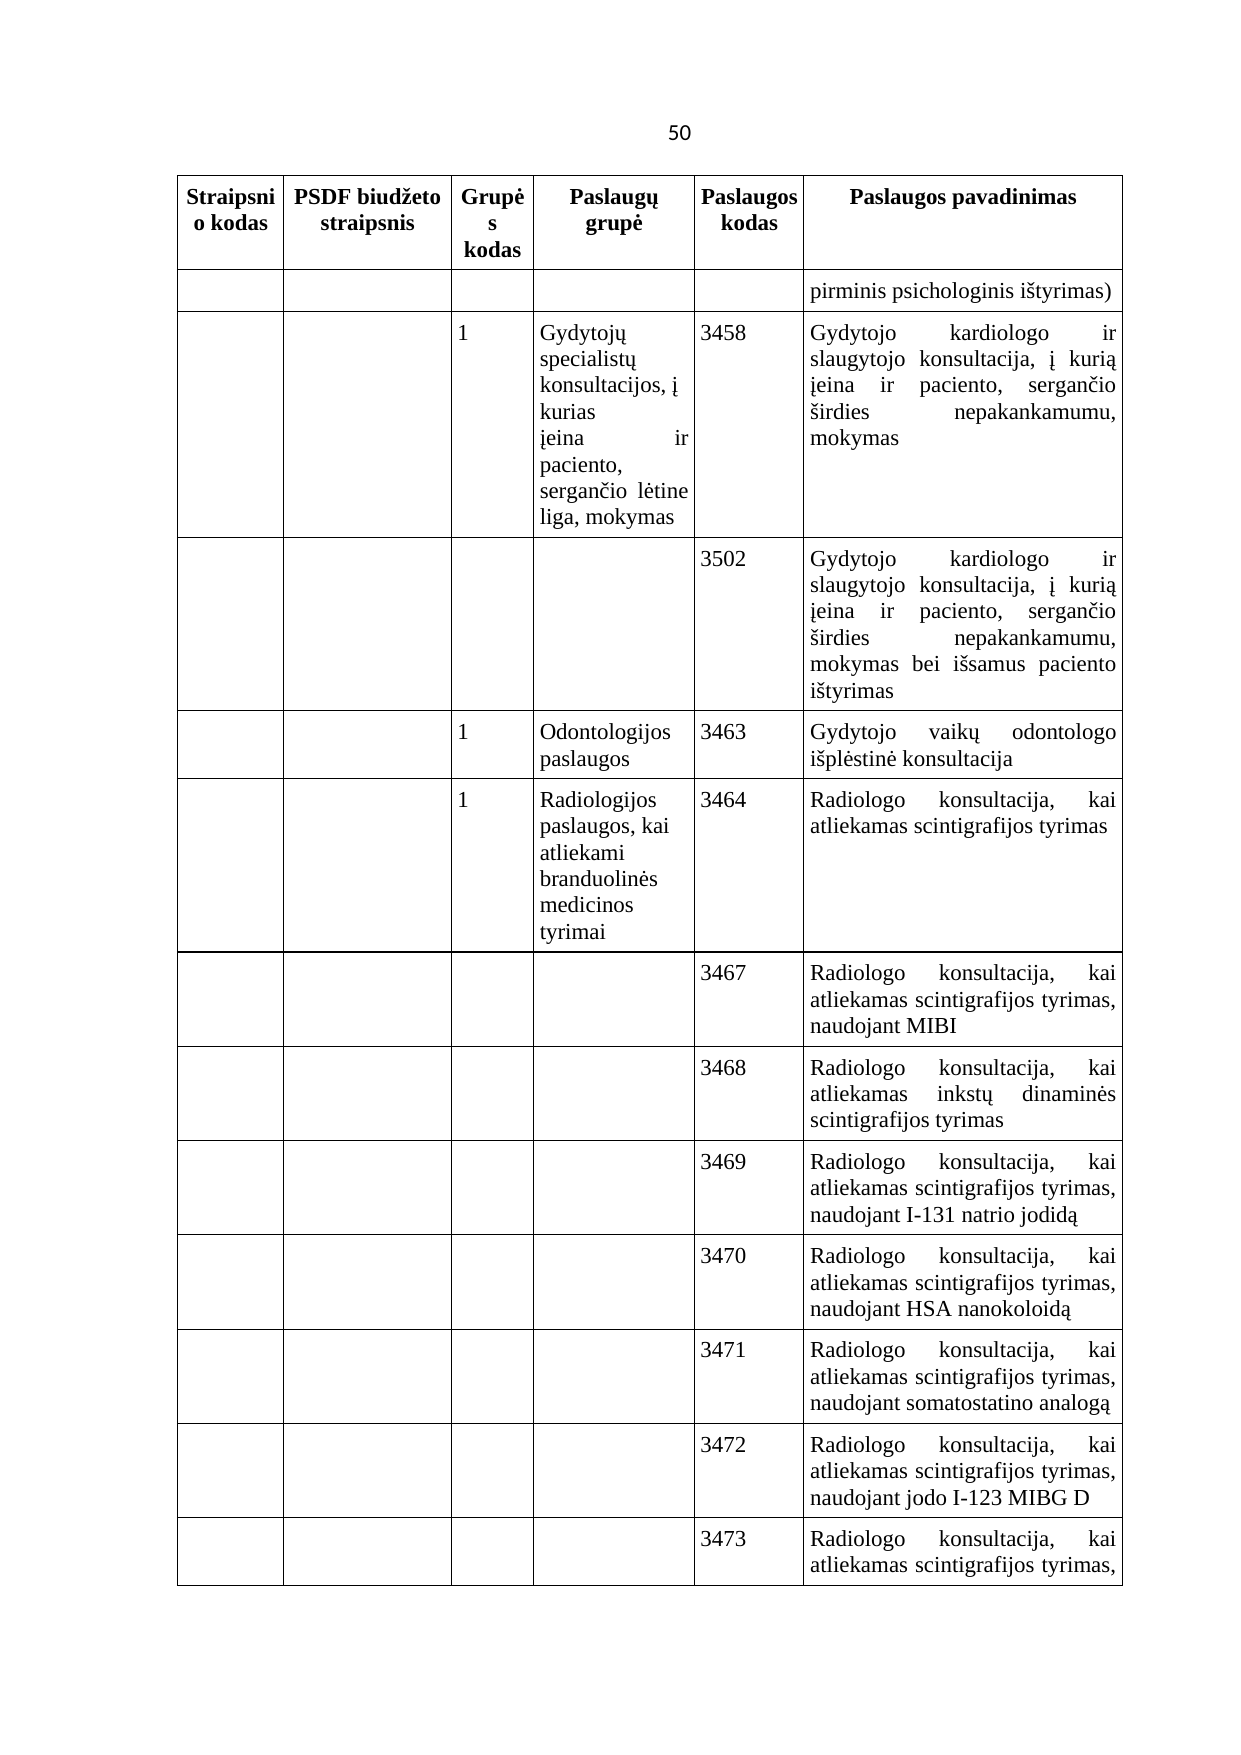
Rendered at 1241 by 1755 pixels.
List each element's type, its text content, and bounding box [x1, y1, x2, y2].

table_header Paslaugos kodas [695, 176, 803, 269]
table_cell 3468 [695, 1047, 803, 1140]
table_cell Radiologo konsultacija, kai atliekamas scintigrafijos tyrimas, naudojant somatostatino analogą [804, 1330, 1122, 1423]
table_cell [178, 538, 283, 710]
table_cell Radiologo konsultacija, kai atliekamas scintigrafijos tyrimas, naudojant jodo I-123 MIBG D [804, 1424, 1122, 1517]
table_cell [534, 1235, 694, 1328]
table_cell 3472 [695, 1424, 803, 1517]
table_cell [178, 1424, 283, 1517]
table_cell [452, 1424, 533, 1517]
table_cell [284, 270, 451, 311]
table_cell [452, 953, 533, 1046]
table_cell 3458 [695, 312, 803, 537]
table_cell [534, 1518, 694, 1585]
table_cell Radiologo konsultacija, kai atliekamas inkstų dinaminės scintigrafijos tyrimas [804, 1047, 1122, 1140]
table_cell [452, 1141, 533, 1234]
table_cell [284, 953, 451, 1046]
table_header Paslaugos pavadinimas [804, 176, 1122, 269]
table_header Straipsnio kodas [178, 176, 283, 269]
table_cell [534, 538, 694, 710]
table_cell Gydytojo vaikų odontologo išplėstinė konsultacija [804, 711, 1122, 778]
table_cell [178, 270, 283, 311]
table_cell [452, 1235, 533, 1328]
table_cell [178, 953, 283, 1046]
table_cell 3470 [695, 1235, 803, 1328]
table_cell [178, 779, 283, 951]
table_header PSDF biudžeto straipsnis [284, 176, 451, 269]
table_cell Gydytojų specialistų konsultacijos, į kurias įeina ir paciento, sergančio lėtine liga, mokymas [534, 312, 694, 537]
table_cell 3464 [695, 779, 803, 951]
table_cell 3469 [695, 1141, 803, 1234]
table_cell [178, 1518, 283, 1585]
table_cell 3502 [695, 538, 803, 710]
table_cell Gydytojo kardiologo ir slaugytojo konsultacija, į kurią įeina ir paciento, sergančio širdies nepakankamumu, mokymas bei išsamus paciento ištyrimas [804, 538, 1122, 710]
table_cell [284, 538, 451, 710]
table_cell [534, 1424, 694, 1517]
table_cell [178, 1330, 283, 1423]
table_cell Radiologo konsultacija, kai atliekamas scintigrafijos tyrimas, [804, 1518, 1122, 1585]
table_cell [178, 312, 283, 537]
table_cell [178, 1235, 283, 1328]
table_cell Radiologo konsultacija, kai atliekamas scintigrafijos tyrimas, naudojant I-131 natrio jodidą [804, 1141, 1122, 1234]
table_cell [178, 1047, 283, 1140]
table_cell [284, 779, 451, 951]
table_cell Gydytojo kardiologo ir slaugytojo konsultacija, į kurią įeina ir paciento, sergančio širdies nepakankamumu, mokymas [804, 312, 1122, 537]
table_cell [534, 1330, 694, 1423]
table_cell [284, 1330, 451, 1423]
table_header Paslaugų grupė [534, 176, 694, 269]
table_cell [284, 1518, 451, 1585]
table_cell [534, 1047, 694, 1140]
table_cell [284, 711, 451, 778]
table_cell Radiologo konsultacija, kai atliekamas scintigrafijos tyrimas [804, 779, 1122, 951]
table_cell [452, 1518, 533, 1585]
table_cell Radiologo konsultacija, kai atliekamas scintigrafijos tyrimas, naudojant HSA nanokoloidą [804, 1235, 1122, 1328]
table_cell Radiologijos paslaugos, kai atliekami branduolinės medicinos tyrimai [534, 779, 694, 951]
table_cell [178, 711, 283, 778]
table_cell [178, 1141, 283, 1234]
table_cell 1 [452, 779, 533, 951]
table_cell [452, 1330, 533, 1423]
table_cell [534, 1141, 694, 1234]
table_cell [284, 1235, 451, 1328]
table_cell [284, 1141, 451, 1234]
table_cell 3473 [695, 1518, 803, 1585]
table_cell [284, 1424, 451, 1517]
table_cell pirminis psichologinis ištyrimas) [804, 270, 1122, 311]
table_cell 1 [452, 711, 533, 778]
table_cell Odontologijos paslaugos [534, 711, 694, 778]
table_cell [284, 312, 451, 537]
table_cell [452, 538, 533, 710]
table_cell 3463 [695, 711, 803, 778]
table_cell [695, 270, 803, 311]
table_cell [534, 953, 694, 1046]
table_cell 3471 [695, 1330, 803, 1423]
table_cell [284, 1047, 451, 1140]
table_cell Radiologo konsultacija, kai atliekamas scintigrafijos tyrimas, naudojant MIBI [804, 953, 1122, 1046]
table_header Grupės kodas [452, 176, 533, 269]
table_cell [452, 1047, 533, 1140]
table_cell [452, 270, 533, 311]
table_cell [534, 270, 694, 311]
table_cell 1 [452, 312, 533, 537]
table_cell 3467 [695, 953, 803, 1046]
